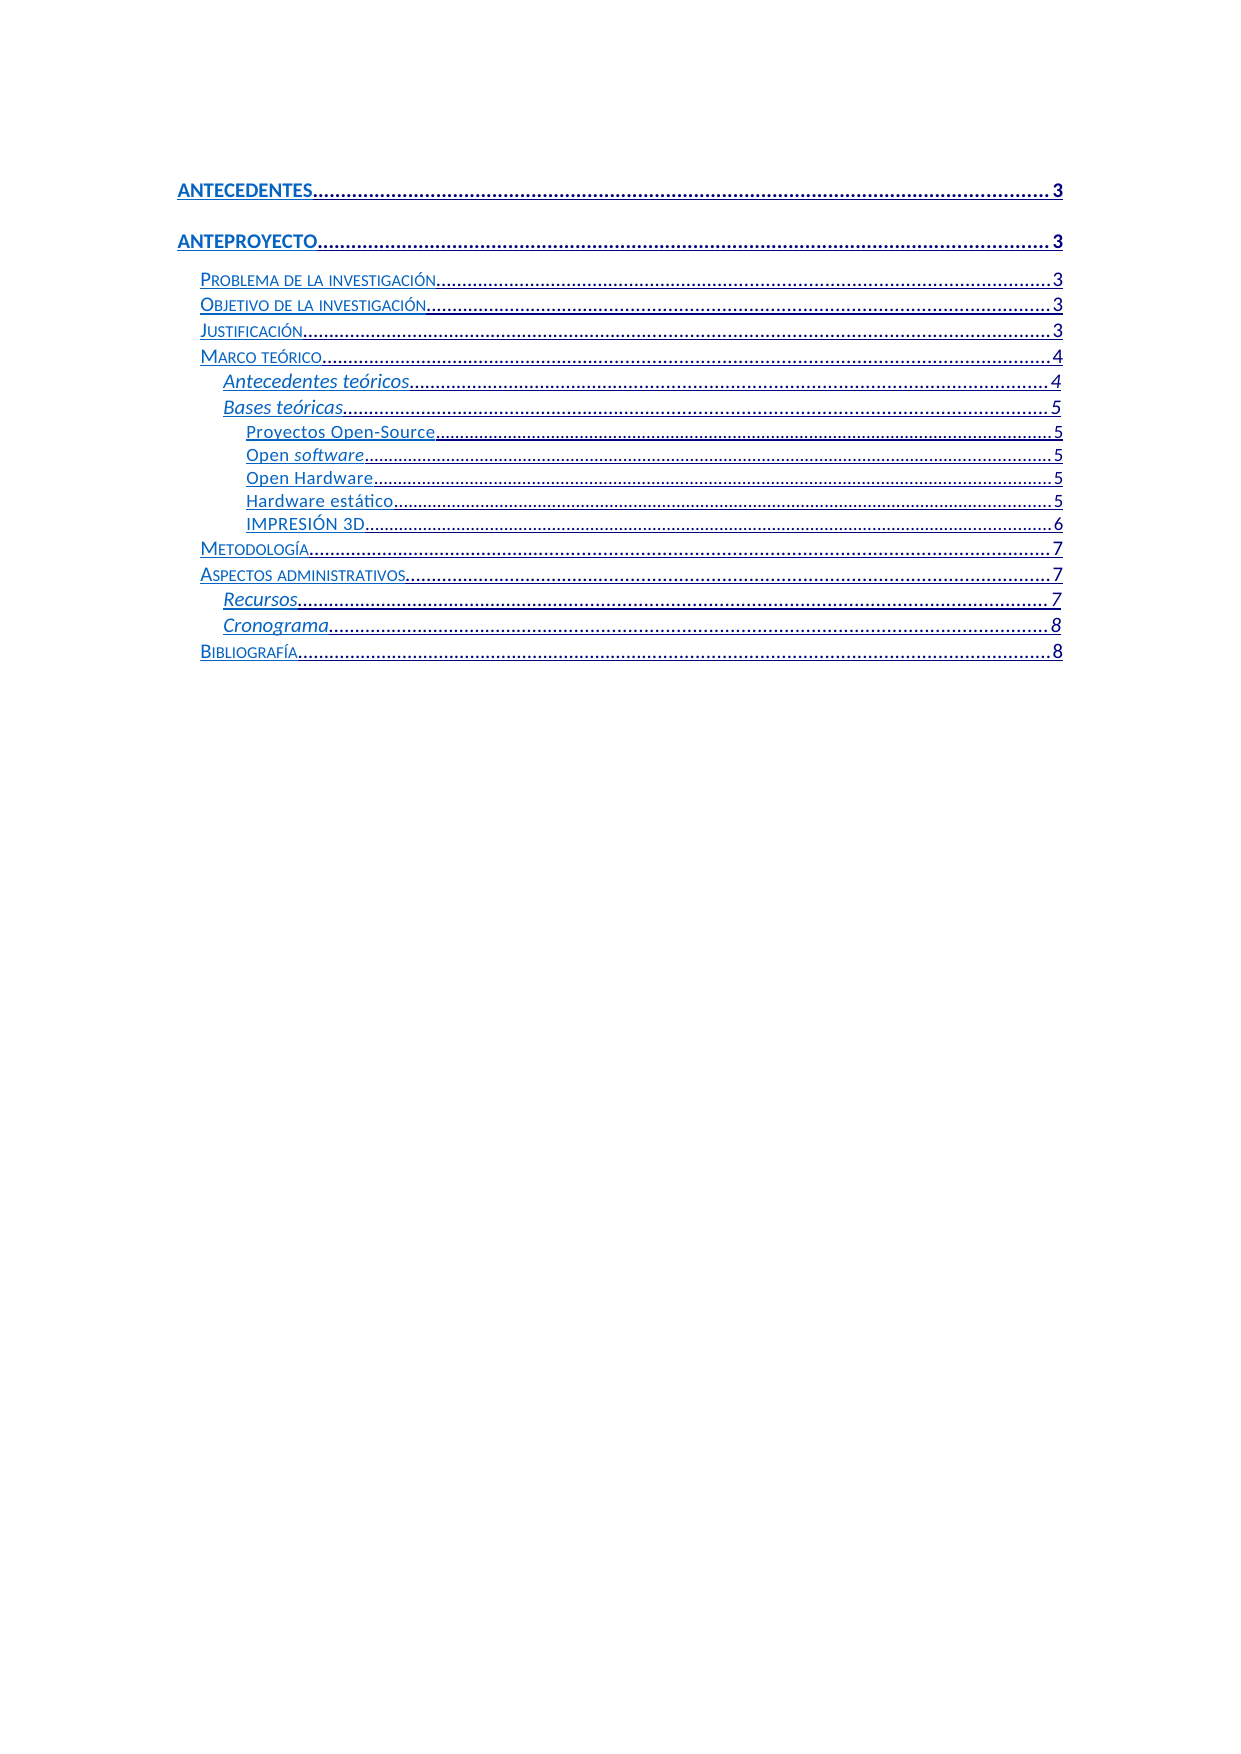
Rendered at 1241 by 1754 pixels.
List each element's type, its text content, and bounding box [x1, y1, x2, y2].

text Problema de la investigación 3 [200, 266, 1063, 288]
text Antecedentes 3 [177, 177, 1063, 199]
text IMPRESIÓN 3D 6 [246, 512, 1063, 532]
text Aspectos administrativos 7 [200, 561, 1063, 583]
text Bases teóricas 5 [223, 394, 1063, 419]
text Objetivo de la investigación 3 [200, 292, 1063, 313]
text Marco teórico 4 [200, 343, 1063, 365]
text Cronograma 8 [223, 612, 1063, 638]
text Proyectos Open-Source 5 [246, 420, 1063, 439]
text Metodología 7 [200, 535, 1063, 557]
text Open Hardware 5 [246, 466, 1063, 486]
text Justificación 3 [200, 317, 1063, 339]
text Bibliografía 8 [200, 638, 1063, 660]
text Anteproyecto 3 [177, 228, 1063, 250]
text Open software 5 [246, 443, 1063, 463]
text Hardware estático 5 [246, 489, 1063, 509]
text Recursos 7 [223, 587, 1063, 612]
text Antecedentes teóricos 4 [223, 368, 1063, 394]
